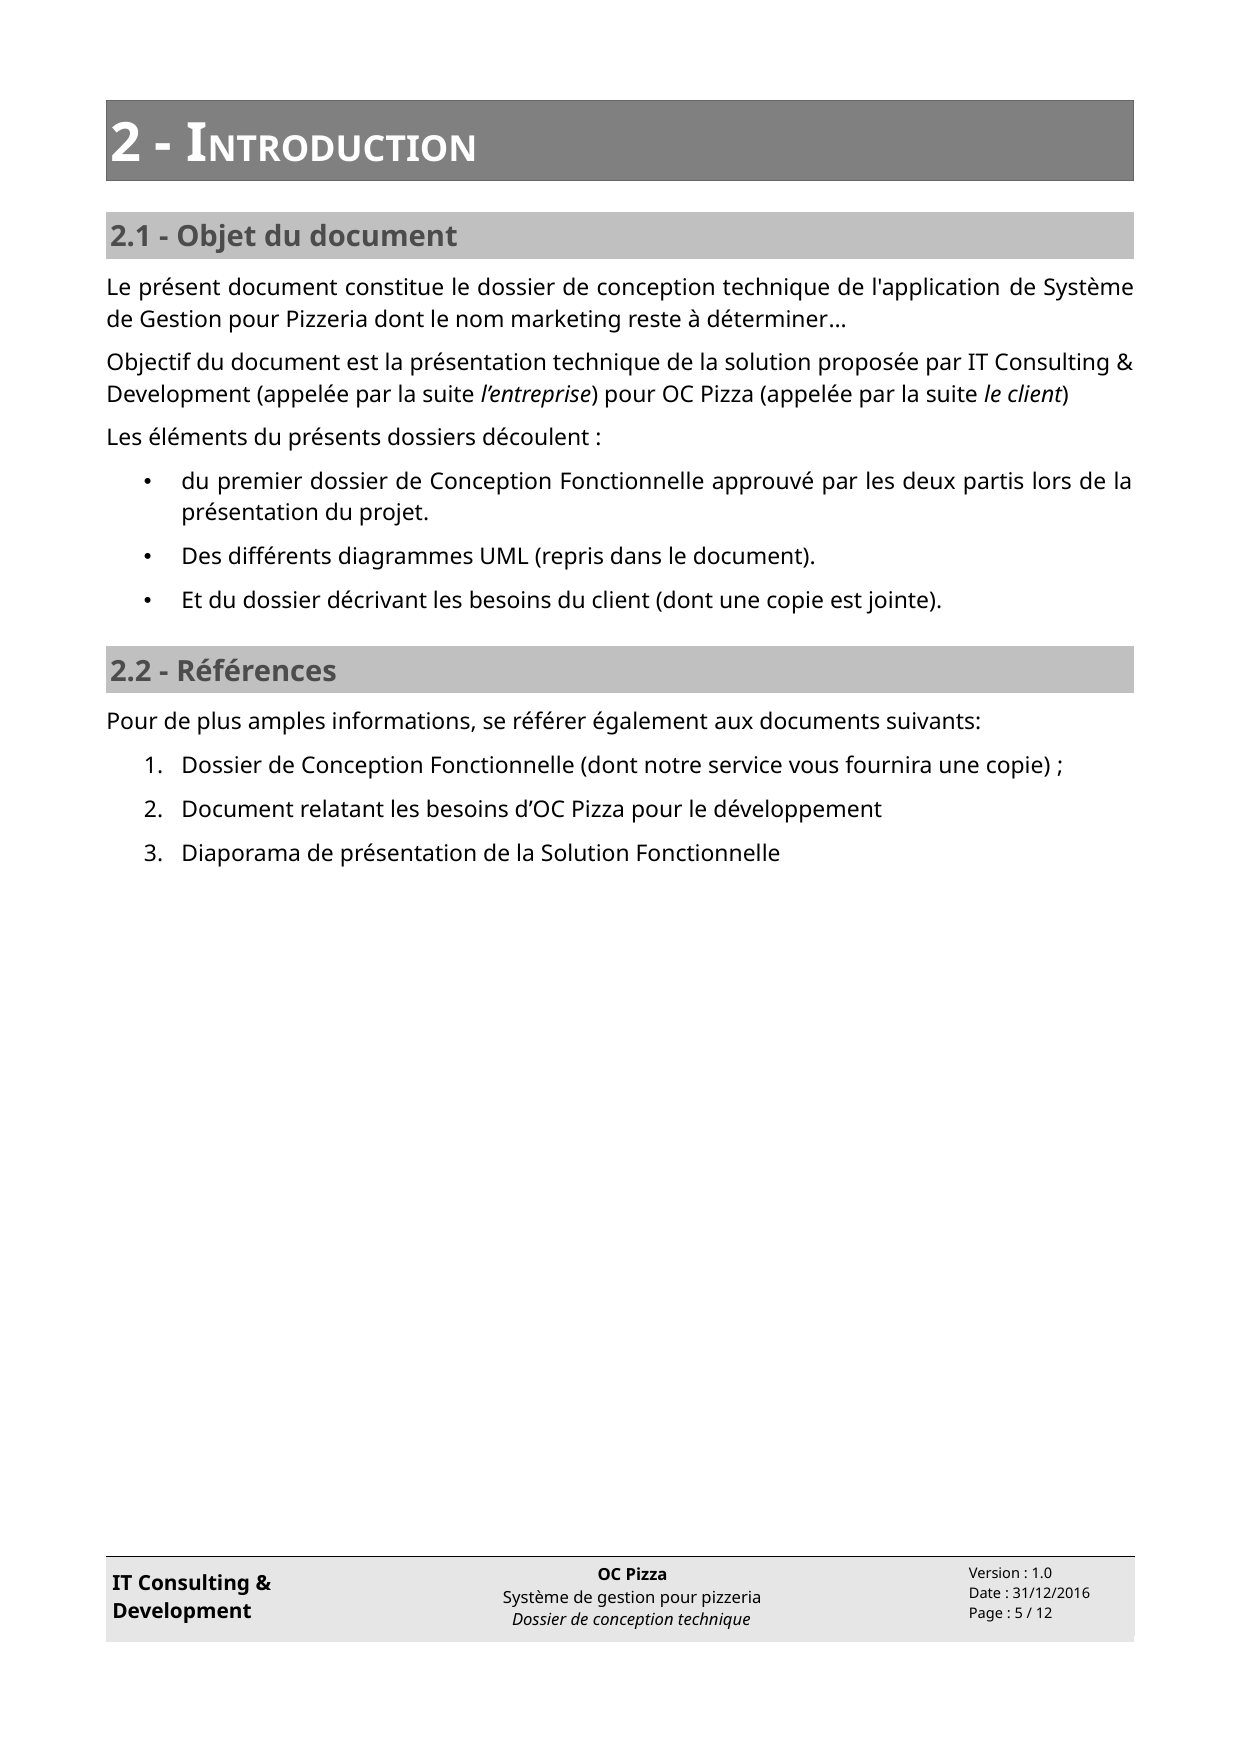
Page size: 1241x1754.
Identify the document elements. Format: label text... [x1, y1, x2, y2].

subtitle Introduction [107, 101, 1133, 180]
subtitle Objet du document [107, 213, 1133, 258]
text Le présent document constitue le dossier de conception technique de l'application de Système de Gestion pour Pizzeria dont le nom marketing reste à déterminer… [106, 271, 1134, 334]
list Diaporama de présentation de la Solution Fonctionnelle [144, 837, 1134, 868]
text Objectif du document est la présentation technique de la solution proposée par IT Consulting & Development (appelée par la suite l’entreprise) pour OC Pizza (appelée par la suite le client) [106, 346, 1134, 409]
list Et du dossier décrivant les besoins du client (dont une copie est jointe). [144, 584, 1134, 615]
list Des différents diagrammes UML (repris dans le document). [144, 540, 1134, 571]
text Pour de plus amples informations, se référer également aux documents suivants: [106, 705, 1134, 737]
list du premier dossier de Conception Fonctionnelle approuvé par les deux partis lors de la présentation du projet. [144, 465, 1134, 527]
list Document relatant les besoins d’OC Pizza pour le développement [144, 793, 1134, 824]
text Les éléments du présents dossiers découlent : [106, 421, 1134, 452]
list Dossier de Conception Fonctionnelle (dont notre service vous fournira une copie) ; [144, 749, 1134, 780]
subtitle Références [107, 648, 1133, 692]
